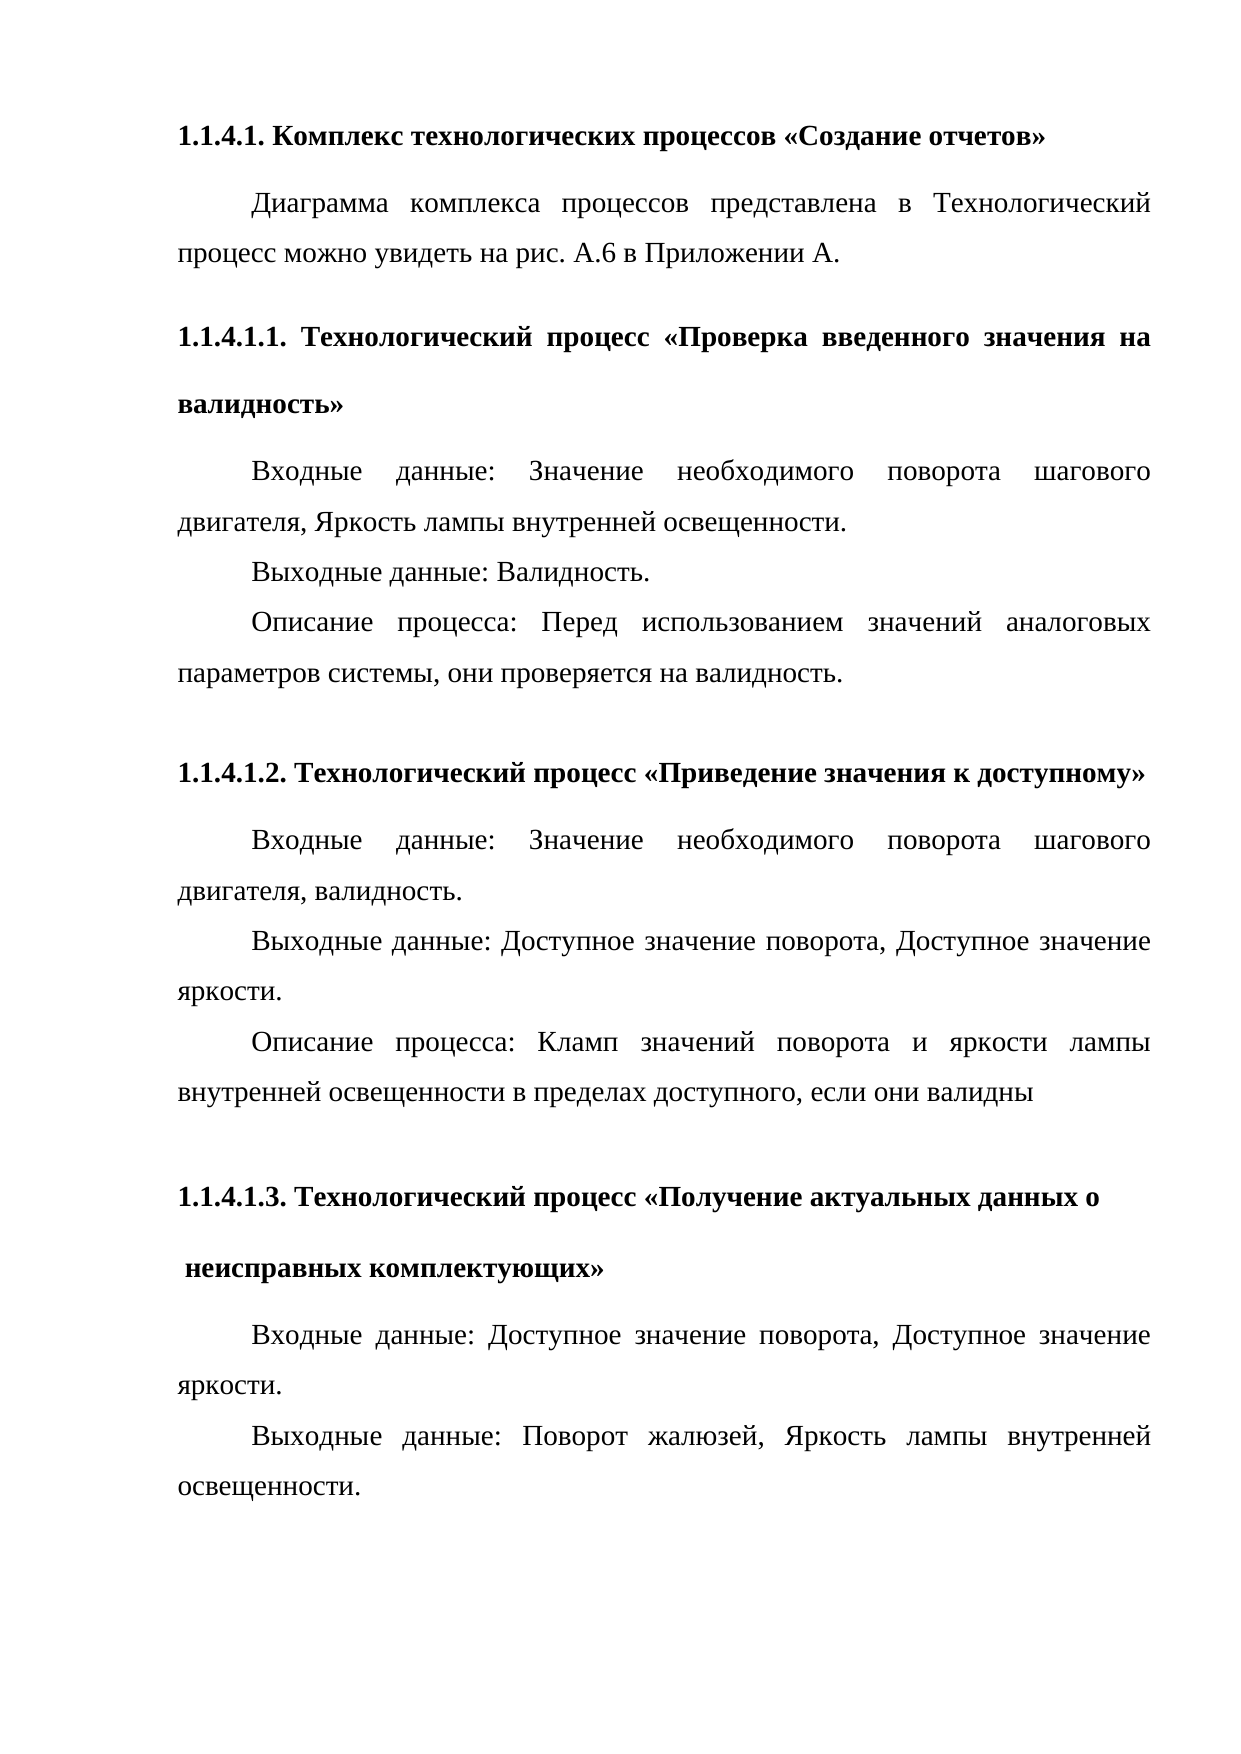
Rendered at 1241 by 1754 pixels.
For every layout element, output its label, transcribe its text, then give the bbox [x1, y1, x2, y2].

text Входные данные: Доступное значение поворота, Доступное значение яркости. [177, 1317, 1152, 1401]
text Выходные данные: Валидность. [177, 554, 1152, 588]
text Диаграмма комплекса процессов представлена в Технологический процесс можно увидеть на рис. А.6 в Приложении А. [177, 185, 1152, 269]
text Входные данные: Значение необходимого поворота шагового двигателя, Яркость лампы внутренней освещенности. [177, 453, 1152, 537]
text Описание процесса: Перед использованием значений аналоговых параметров системы, они проверяется на валидность. [177, 604, 1152, 688]
text Описание процесса: Кламп значений поворота и яркости лампы внутренней освещенности в пределах доступного, если они валидны [177, 1024, 1152, 1108]
subtitle 1.1.4.1.3. Технологический процесс «Получение актуальных данных о [177, 1179, 1152, 1212]
subtitle 1.1.4.1.1. Технологический процесс «Проверка введенного значения на валидность» [177, 319, 1152, 420]
subtitle неисправных комплектующих» [177, 1250, 1152, 1284]
subtitle 1.1.4.1. Комплекс технологических процессов «Создание отчетов» [177, 118, 1152, 152]
text Входные данные: Значение необходимого поворота шагового двигателя, валидность. [177, 822, 1152, 906]
text Выходные данные: Доступное значение поворота, Доступное значение яркости. [177, 923, 1152, 1007]
text Выходные данные: Поворот жалюзей, Яркость лампы внутренней освещенности. [177, 1418, 1152, 1502]
subtitle 1.1.4.1.2. Технологический процесс «Приведение значения к доступному» [177, 755, 1152, 789]
